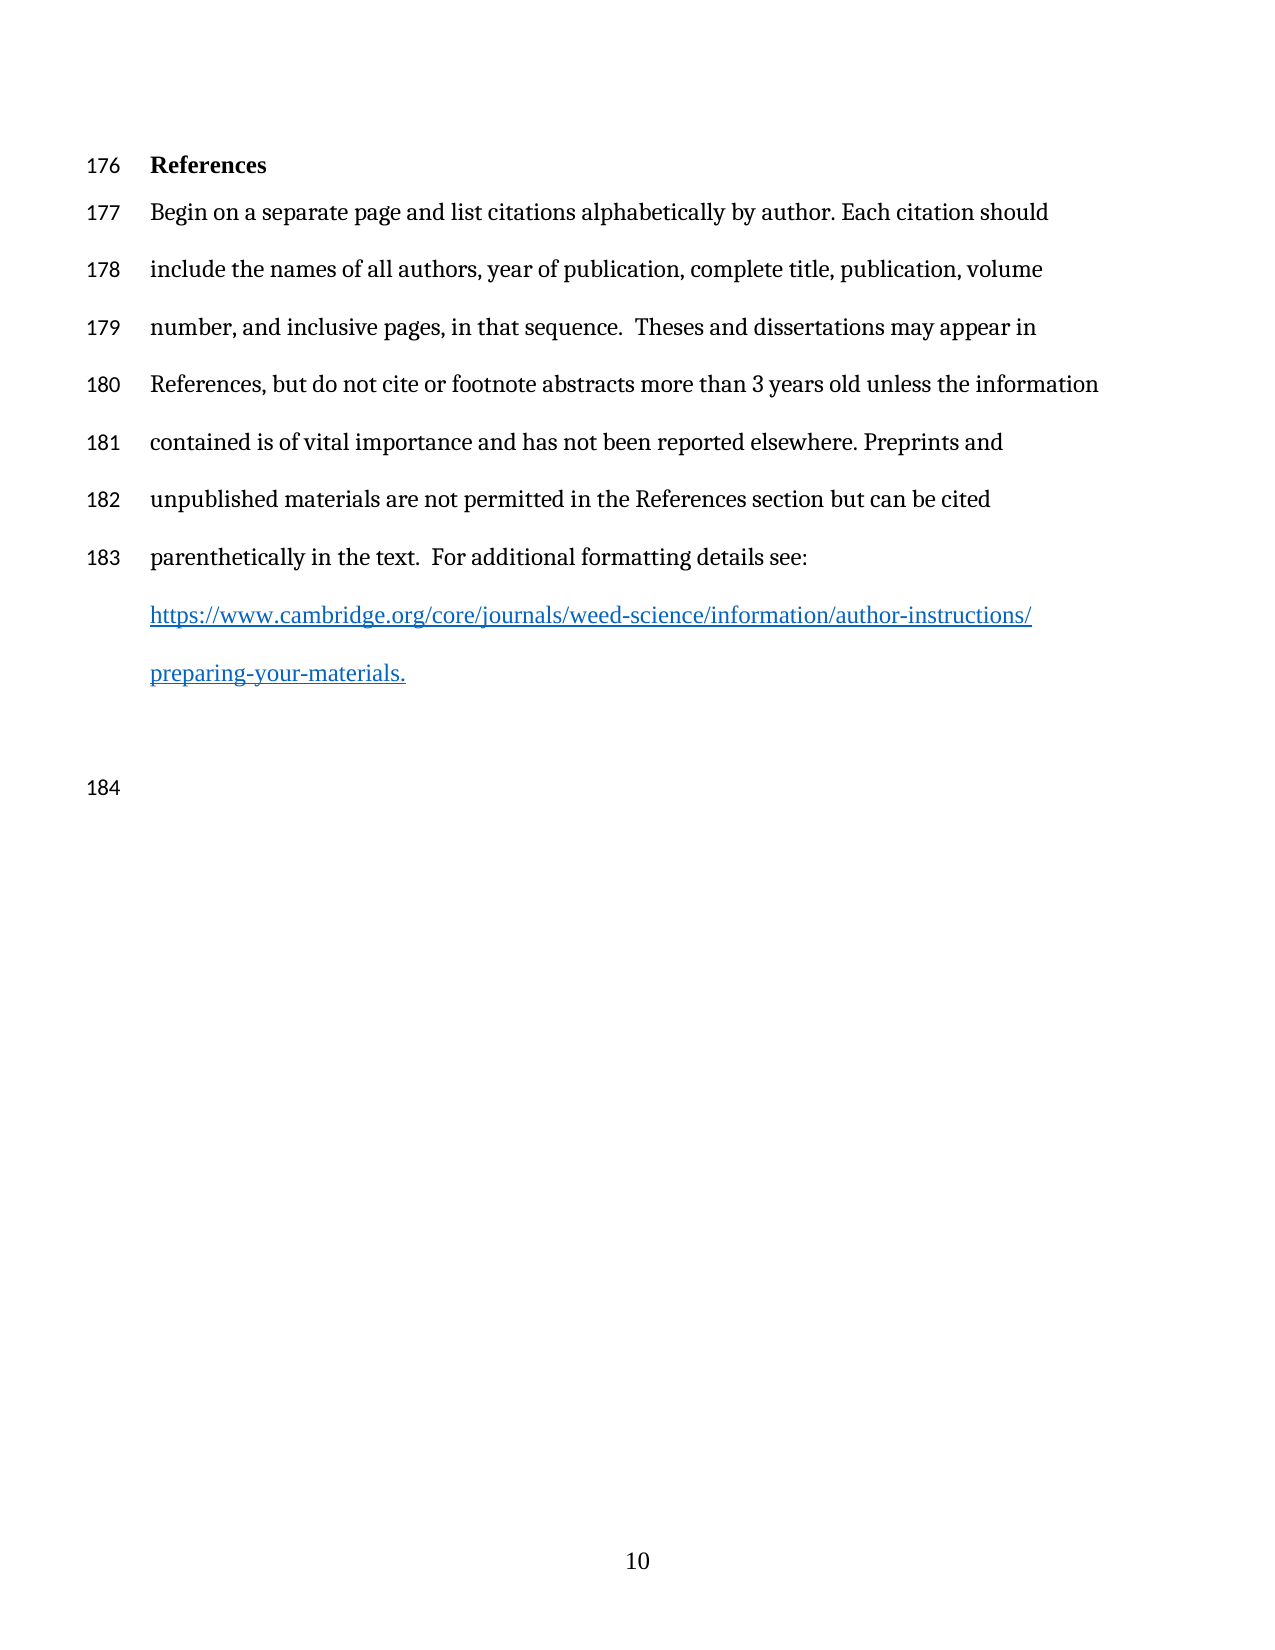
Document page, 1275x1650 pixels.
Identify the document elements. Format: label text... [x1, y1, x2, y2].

text https://www.cambridge.org/core/journals/weed-science/information/author-instructions/preparing-your-materials. [150, 600, 1125, 686]
text Begin on a separate page and list citations alphabetically by author. Each citation should include the names of all authors, year of publication, complete title, publication, volume number, and inclusive pages, in that sequence. Theses and dissertations may appear in References, but do not cite or footnote abstracts more than 3 years old unless the information contained is of vital importance and has not been reported elsewhere. Preprints and unpublished materials are not permitted in the References section but can be cited parenthetically in the text. For additional formatting details see: [150, 198, 1125, 571]
text References [150, 150, 1125, 179]
